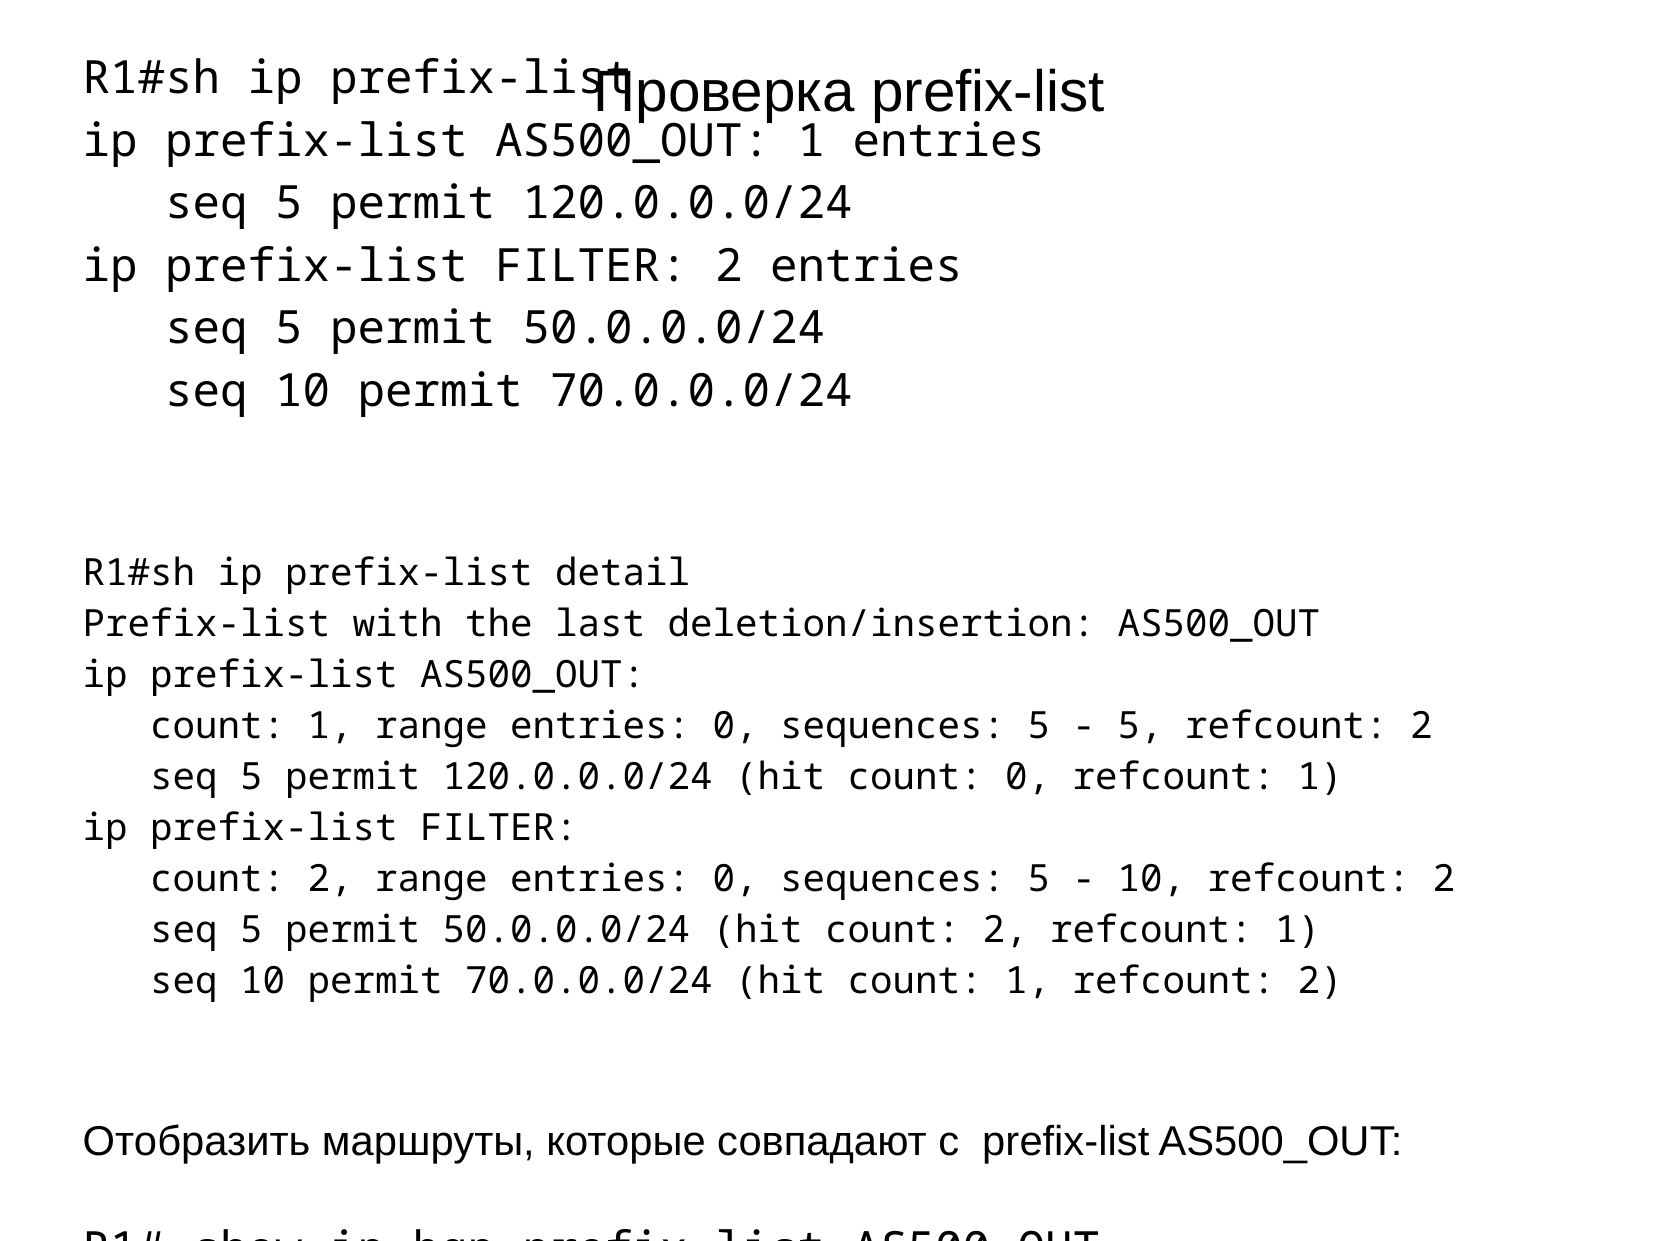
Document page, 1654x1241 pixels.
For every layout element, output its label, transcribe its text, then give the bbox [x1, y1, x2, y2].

text_box R1#sh ip prefix-list ip prefix-list AS500_OUT: 1 entries seq 5 permit 120.0.0.0/24 ip prefix-list FILTER: 2 entries seq 5 permit 50.0.0.0/24 seq 10 permit 70.0.0.0/24 R1#sh ip prefix-list detail Prefix-list with the last deletion/insertion: AS500_OUT ip prefix-list AS500_OUT: count: 1, range entries: 0, sequences: 5 - 5, refcount: 2 seq 5 permit 120.0.0.0/24 (hit count: 0, refcount: 1) ip prefix-list FILTER: count: 2, range entries: 0, sequences: 5 - 10, refcount: 2 seq 5 permit 50.0.0.0/24 (hit count: 2, refcount: 1) seq 10 permit 70.0.0.0/24 (hit count: 1, refcount: 2) Отобразить маршруты, которые совпадают с prefix-list AS500_OUT: R1# show ip bgp prefix-list AS500_OUT [82, 123, 1571, 1199]
title Проверка prefix-list [82, 48, 1613, 133]
